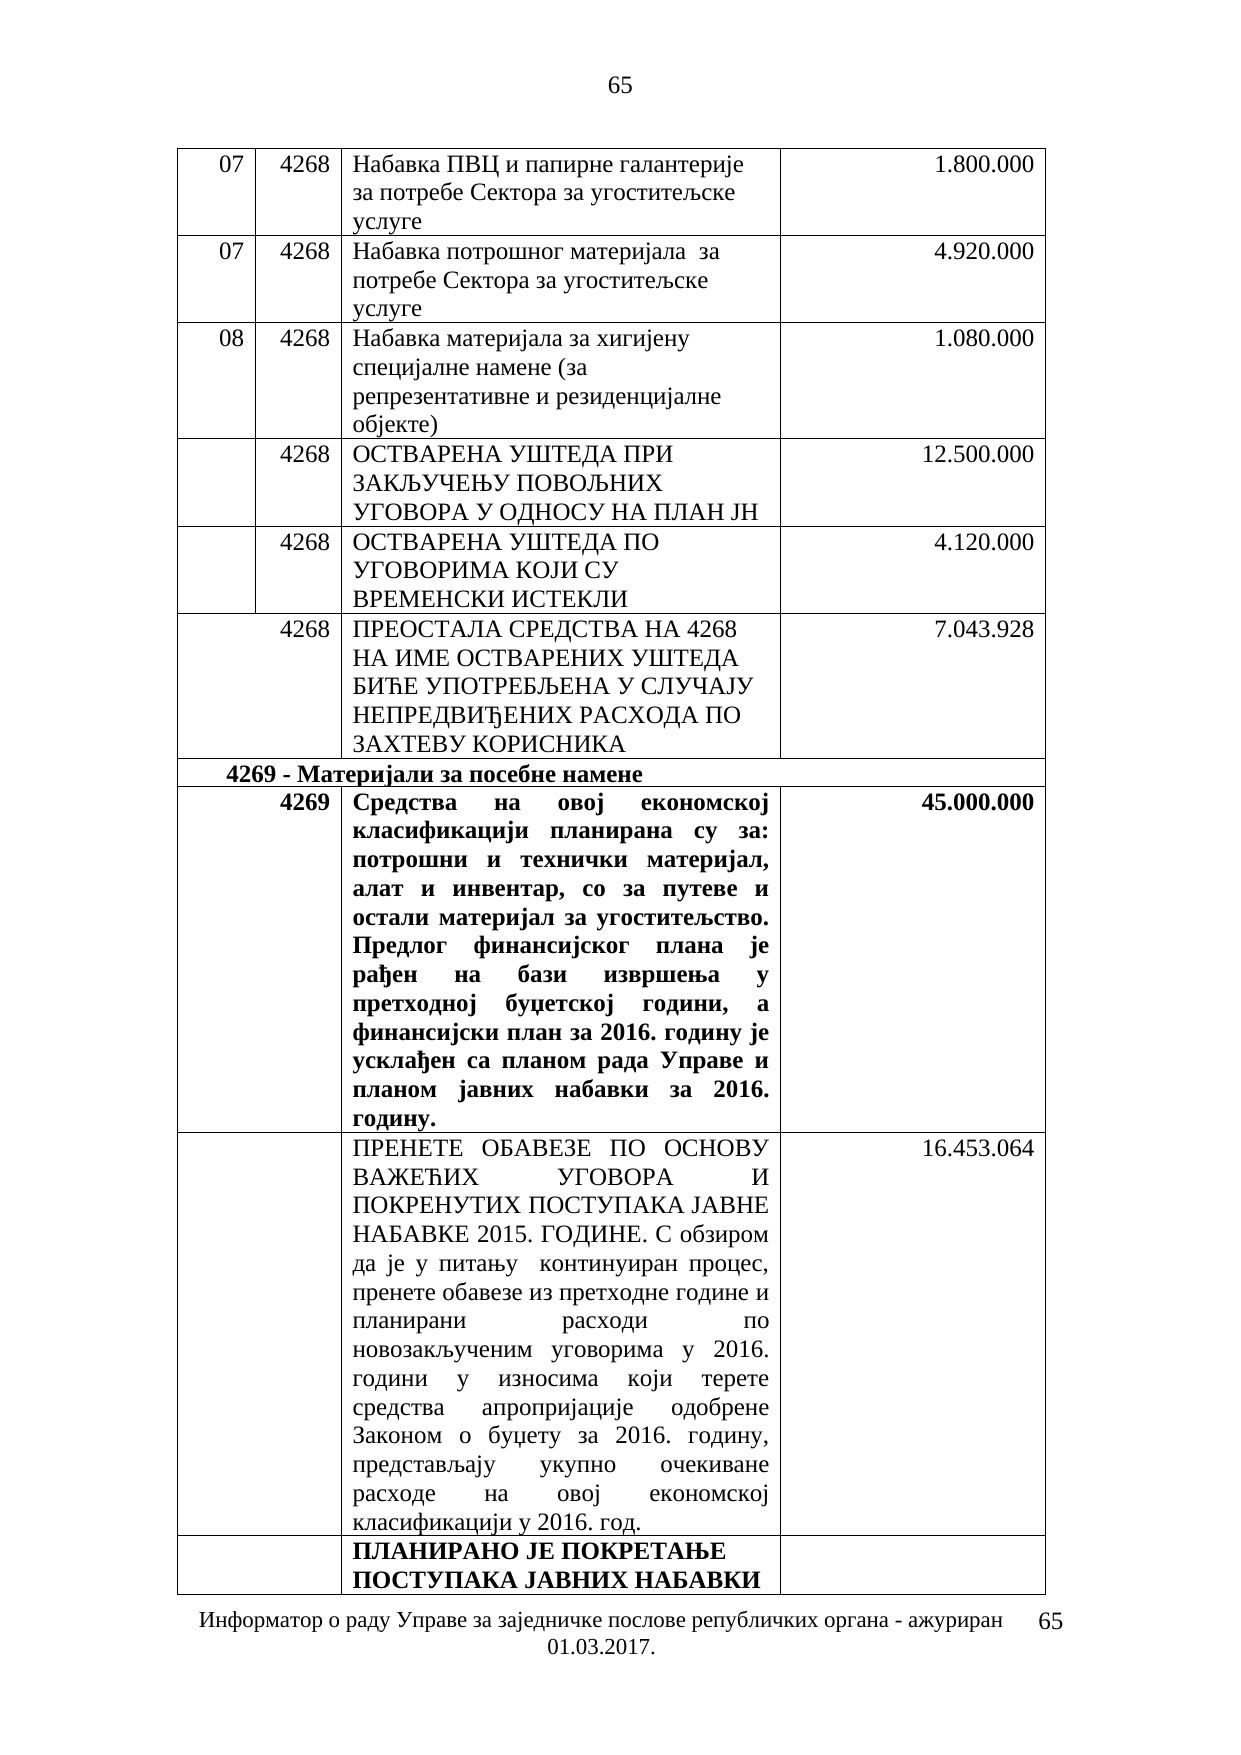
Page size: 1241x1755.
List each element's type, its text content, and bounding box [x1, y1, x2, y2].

table_cell 08 [178, 323, 255, 438]
table_cell 4268 [256, 527, 341, 613]
table_cell 45.000.000 [781, 787, 1045, 1132]
table_cell 4.920.000 [781, 236, 1045, 322]
table_cell [781, 1536, 1045, 1594]
table_cell Набавка ПВЦ и папирне галантерије за потребе Сектора за угоститељске услуге [342, 149, 780, 235]
table_cell 1.800.000 [781, 149, 1045, 235]
table_cell ПЛАНИРАНО ЈЕ ПОКРЕТАЊЕ ПОСТУПАКА ЈАВНИХ НАБАВКИ [342, 1536, 780, 1594]
table_cell ПРЕНЕТЕ ОБАВЕЗЕ ПО ОСНОВУ ВАЖЕЋИХ УГОВОРА И ПОКРЕНУТИХ ПОСТУПАКА ЈАВНЕ НАБАВКЕ 2015. ГОДИНЕ. С обзиром да је у питању континуиран процес, пренете обавезе из претходне године и планирани расходи по новозакљученим уговорима у 2016. години у износима који терете средства апропријације одобрене Законом о буџету за 2016. годину, представљају укупно очекиване расходе на овој економској класификацији у 2016. год. [342, 1133, 780, 1535]
table_cell ПРЕОСТАЛА СРЕДСТВА НА 4268 НА ИМЕ ОСТВАРЕНИХ УШТЕДА БИЋЕ УПОТРЕБЉЕНА У СЛУЧАЈУ НЕПРЕДВИЂЕНИХ РАСХОДА ПО ЗАХТЕВУ КОРИСНИКА [342, 614, 780, 758]
table_cell 1.080.000 [781, 323, 1045, 438]
table_cell 4268 [256, 439, 341, 526]
table_cell 4268 [256, 323, 341, 438]
table_cell 4269 [178, 787, 341, 1132]
table_cell 07 [178, 149, 255, 235]
table_cell Набавка материјала за хигијену специјалне намене (за репрезентативне и резиденцијалне објекте) [342, 323, 780, 438]
table_cell 12.500.000 [781, 439, 1045, 526]
table_cell [178, 527, 255, 613]
table_cell 7.043.928 [781, 614, 1045, 758]
table_cell [178, 1133, 341, 1535]
table_cell [178, 1536, 341, 1594]
table_cell Набавка потрошног материјала за потребе Сектора за угоститељске услуге [342, 236, 780, 322]
table_cell ОСТВАРЕНА УШТЕДА ПО УГОВОРИМА КОЈИ СУ ВРЕМЕНСКИ ИСТЕКЛИ [342, 527, 780, 613]
table_cell Средства на овој економској класификацији планирана су за: потрошни и технички материјал, алат и инвентар, со за путеве и остали материјал за угоститељство. Предлог финансијског плана је рађен на бази извршења у претходној буџетској години, а финансијски план за 2016. годину је усклађен са планом рада Управе и планом јавних набавки за 2016. годину. [342, 787, 780, 1132]
table_cell 07 [178, 236, 255, 322]
table_cell 4.120.000 [781, 527, 1045, 613]
table_cell 16.453.064 [781, 1133, 1045, 1535]
table_cell 4268 [256, 149, 341, 235]
table_cell ОСТВАРЕНА УШТЕДА ПРИ ЗАКЉУЧЕЊУ ПОВОЉНИХ УГОВОРА У ОДНОСУ НА ПЛАН ЈН [342, 439, 780, 526]
table_cell [178, 439, 255, 526]
table_cell 4269 - Материјали за посебне намене [178, 759, 1045, 786]
table_cell 4268 [256, 236, 341, 322]
table_cell 4268 [178, 614, 341, 758]
